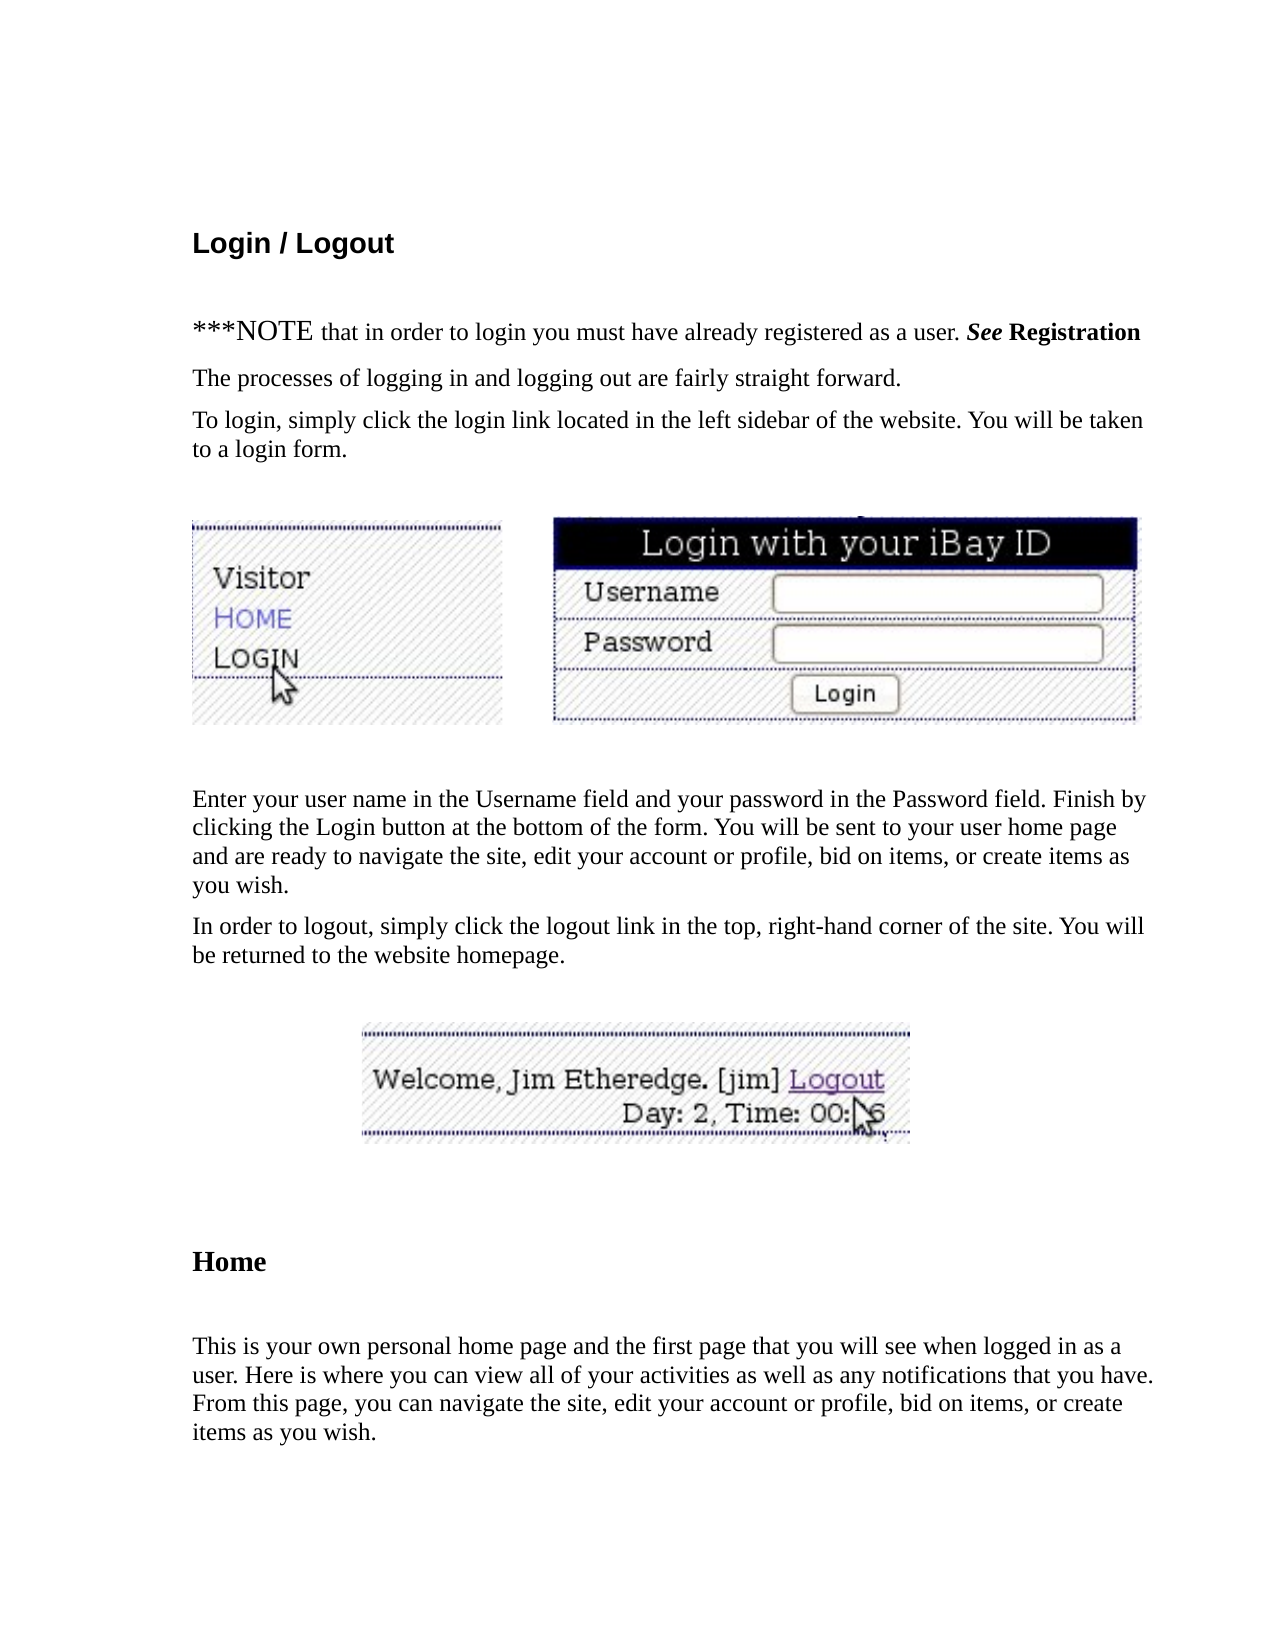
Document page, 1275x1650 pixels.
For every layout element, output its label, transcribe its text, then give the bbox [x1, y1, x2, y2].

picture [192, 520, 503, 725]
picture [361, 1022, 910, 1144]
picture [552, 516, 1142, 725]
text The processes of logging in and logging out are fairly straight forward. [118, 359, 1157, 392]
text ***NOTE that in order to login you must have already registered as a user. See Registration [118, 313, 1157, 346]
text Home [118, 1244, 1157, 1277]
subtitle Login / Logout [118, 226, 1157, 259]
text Enter your user name in the Username field and your password in the Password field. Finish by clicking the Login button at the bottom of the form. You will be sent to your user home page and are ready to navigate the site, edit your account or profile, bid on items, or create items as you wish. [118, 784, 1157, 899]
text To login, simply click the login link located in the left sidebar of the website. You will be taken to a login form. [118, 405, 1157, 462]
text This is your own personal home page and the first page that you will see when logged in as a user. Here is where you can view all of your activities as well as any notifications that you have. From this page, you can navigate the site, edit your account or profile, bid on items, or create items as you wish. [118, 1331, 1157, 1446]
text In order to logout, simply click the logout link in the top, right-hand corner of the site. You will be returned to the website homepage. [118, 911, 1157, 969]
